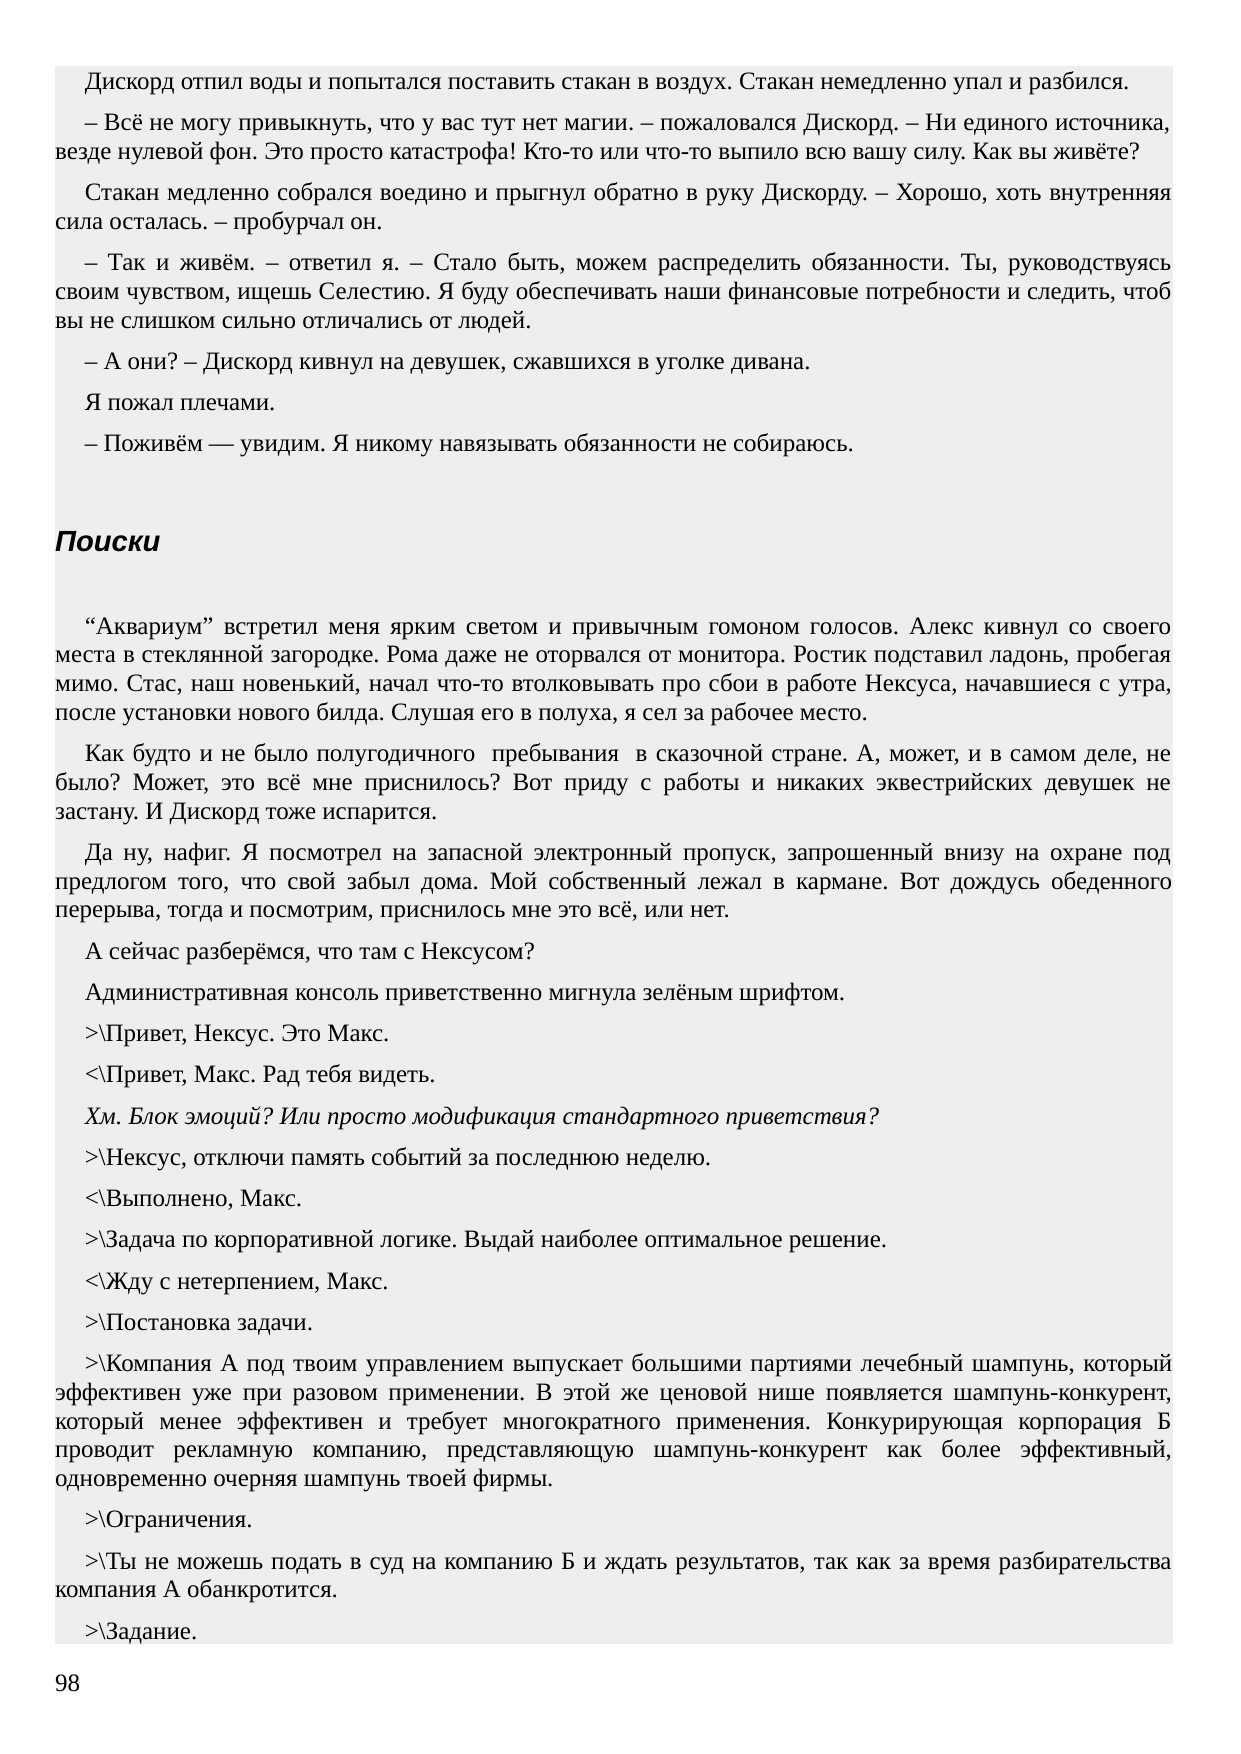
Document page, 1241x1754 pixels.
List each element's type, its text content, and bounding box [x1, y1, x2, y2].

text >\Постановка задачи. [55, 1307, 1173, 1336]
subtitle Поиски [55, 523, 1173, 557]
text >\Ты не можешь подать в суд на компанию Б и ждать результатов, так как за время разбирательства компания А обанкротится. [55, 1546, 1173, 1603]
text – А они? – Дискорд кивнул на девушек, сжавшихся в уголке дивана. [55, 346, 1173, 375]
text >\Задание. [55, 1616, 1173, 1644]
text – Всё не могу привыкнуть, что у вас тут нет магии. – пожаловался Дискорд. – Ни единого источника, везде нулевой фон. Это просто катастрофа! Кто-то или что-то выпило всю вашу силу. Как вы живёте? [55, 107, 1173, 165]
text Дискорд отпил воды и попытался поставить стакан в воздух. Стакан немедленно упал и разбился. [55, 66, 1173, 95]
text <\Привет, Макс. Рад тебя видеть. [55, 1059, 1173, 1088]
text Стакан медленно собрался воедино и прыгнул обратно в руку Дискорду. – Хорошо, хоть внутренняя сила осталась. – пробурчал он. [55, 177, 1173, 235]
text – Так и живём. – ответил я. – Стало быть, можем распределить обязанности. Ты, руководствуясь своим чувством, ищешь Селестию. Я буду обеспечивать наши финансовые потребности и следить, чтоб вы не слишком сильно отличались от людей. [55, 247, 1173, 333]
text >\Ограничения. [55, 1504, 1173, 1533]
text <\Жду с нетерпением, Макс. [55, 1266, 1173, 1294]
text >\Нексус, отключи память событий за последнюю неделю. [55, 1142, 1173, 1171]
text Административная консоль приветственно мигнула зелёным шрифтом. [55, 977, 1173, 1006]
text >\Задача по корпоративной логике. Выдай наиболее оптимальное решение. [55, 1224, 1173, 1253]
text Да ну, нафиг. Я посмотрел на запасной электронный пропуск, запрошенный внизу на охране под предлогом того, что свой забыл дома. Мой собственный лежал в кармане. Вот дождусь обеденного перерыва, тогда и посмотрим, приснилось мне это всё, или нет. [55, 837, 1173, 923]
text Как будто и не было полугодичного пребывания в сказочной стране. А, может, и в самом деле, не было? Может, это всё мне приснилось? Вот приду с работы и никаких эквестрийских девушек не застану. И Дискорд тоже испарится. [55, 738, 1173, 824]
text >\Компания А под твоим управлением выпускает большими партиями лечебный шампунь, который эффективен уже при разовом применении. В этой же ценовой нише появляется шампунь-конкурент, который менее эффективен и требует многократного применения. Конкурирующая корпорация Б проводит рекламную компанию, представляющую шампунь-конкурент как более эффективный, одновременно очерняя шампунь твоей фирмы. [55, 1348, 1173, 1492]
text <\Выполнено, Макс. [55, 1183, 1173, 1212]
text Хм. Блок эмоций? Или просто модификация стандартного приветствия? [55, 1101, 1173, 1129]
text – Поживём — увидим. Я никому навязывать обязанности не собираюсь. [55, 428, 1173, 457]
text “Аквариум” встретил меня ярким светом и привычным гомоном голосов. Алекс кивнул со своего места в стеклянной загородке. Рома даже не оторвался от монитора. Ростик подставил ладонь, пробегая мимо. Стас, наш новенький, начал что-то втолковывать про сбои в работе Нексуса, начавшиеся с утра, после установки нового билда. Слушая его в полуха, я сел за рабочее место. [55, 611, 1173, 726]
text >\Привет, Нексус. Это Макс. [55, 1018, 1173, 1047]
text А сейчас разберёмся, что там с Нексусом? [55, 936, 1173, 964]
text Я пожал плечами. [55, 387, 1173, 416]
